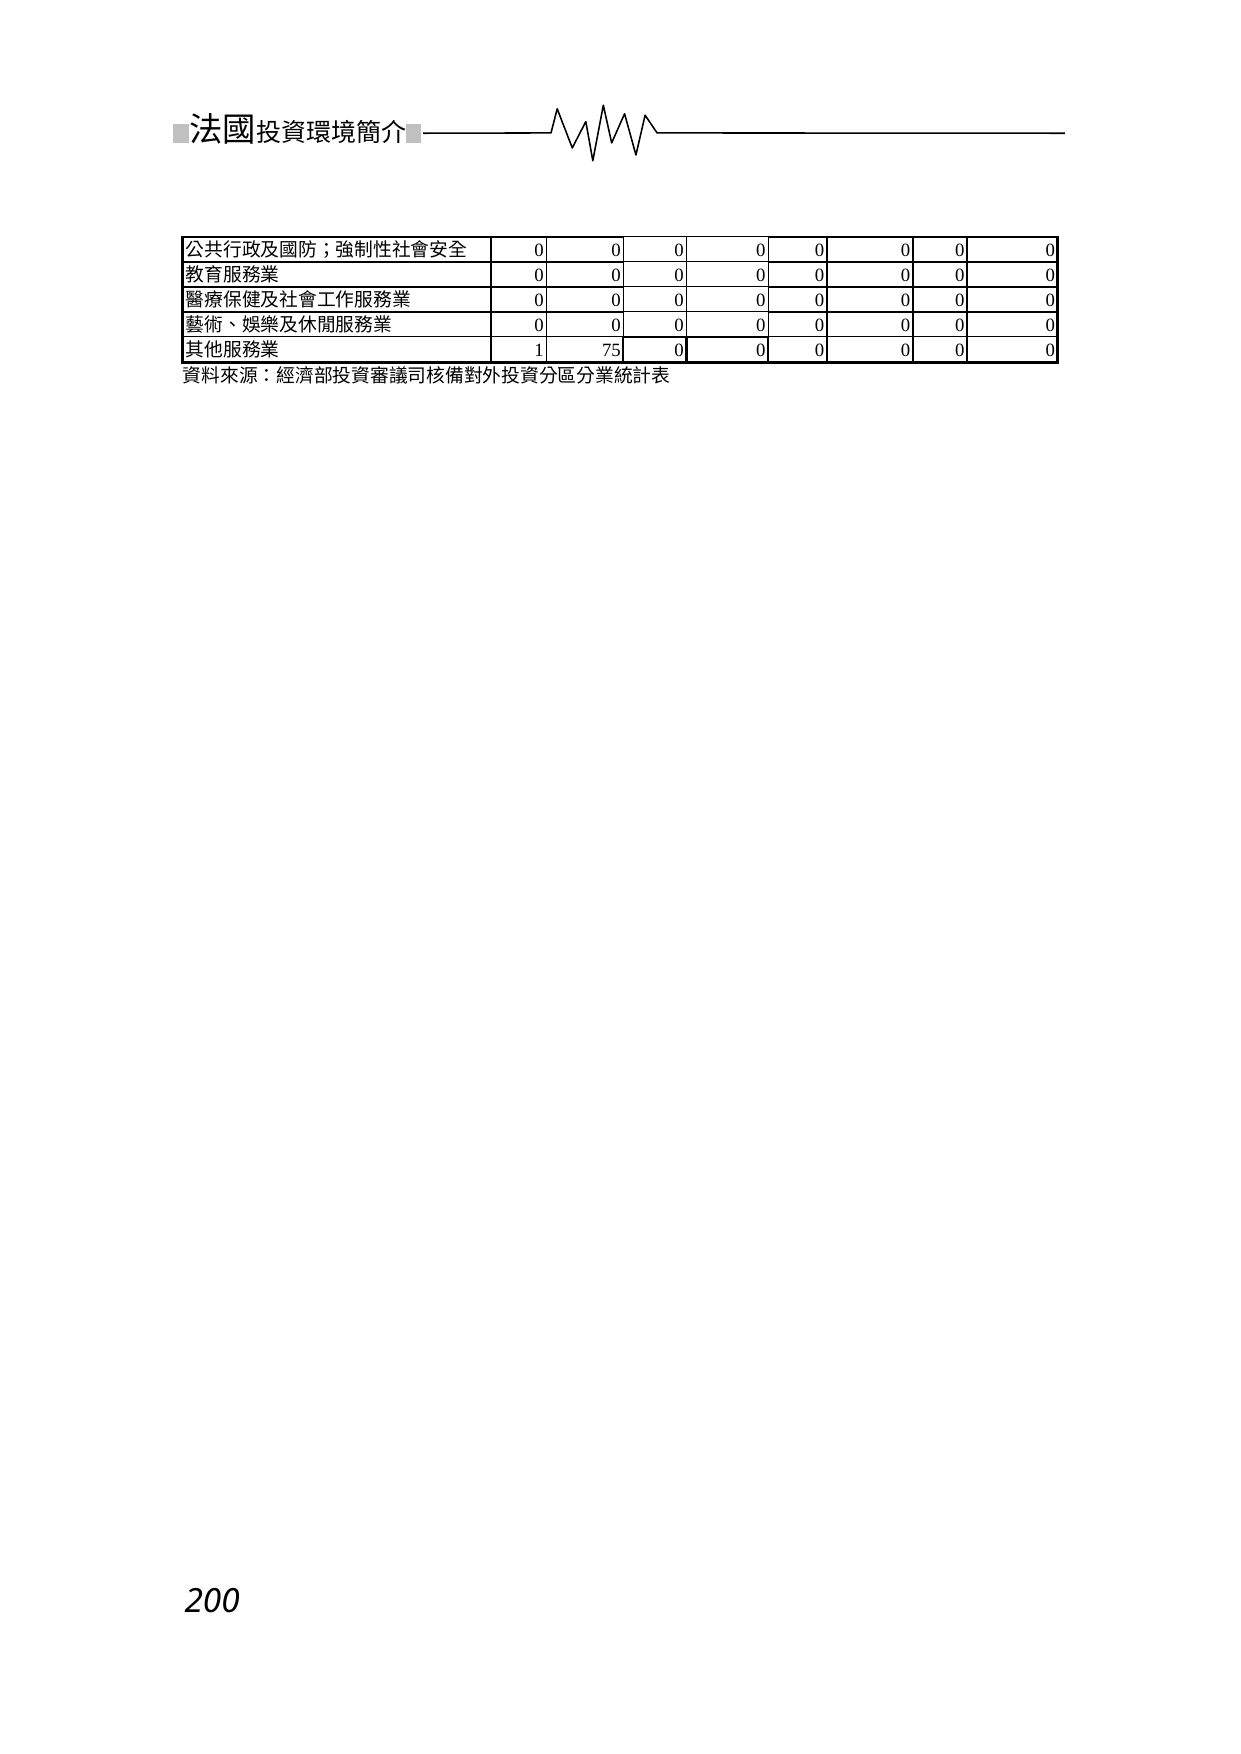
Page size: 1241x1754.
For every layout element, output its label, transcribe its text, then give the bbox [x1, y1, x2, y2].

table_cell 0 [769, 337, 826, 361]
table_cell 0 [828, 313, 912, 336]
table_cell 0 [968, 288, 1056, 311]
table_cell 0 [547, 238, 623, 261]
text 資料來源：經濟部投資審議司核備對外投資分區分業統計表 [183, 364, 1058, 387]
table_cell 醫療保健及社會工作服務業 [184, 288, 490, 311]
table_cell 其他服務業 [184, 337, 490, 361]
table_cell 0 [624, 312, 686, 336]
table_cell 0 [492, 313, 546, 336]
table_cell 0 [769, 288, 826, 311]
table_cell 0 [828, 288, 912, 311]
table_cell 0 [968, 337, 1056, 361]
table_cell 0 [624, 338, 685, 361]
table_cell 0 [828, 263, 912, 286]
table_cell 0 [914, 238, 966, 261]
table_cell 0 [492, 288, 546, 311]
table_cell 0 [968, 263, 1056, 286]
table_cell 0 [769, 238, 826, 261]
table_cell 0 [624, 237, 686, 261]
table_cell 0 [769, 263, 826, 286]
table_cell 0 [769, 313, 826, 336]
table_cell 0 [914, 337, 966, 361]
table_cell 0 [914, 288, 966, 311]
table_cell 1 [492, 337, 546, 361]
table_cell 公共行政及國防；強制性社會安全 [184, 238, 490, 261]
table_cell 0 [914, 313, 966, 336]
table_cell 0 [688, 338, 767, 361]
table_cell 0 [547, 263, 623, 286]
table_cell 0 [687, 262, 768, 286]
table_cell 0 [492, 238, 546, 261]
table_cell 0 [624, 287, 686, 311]
table_cell 0 [492, 263, 546, 286]
table_cell 0 [828, 337, 912, 361]
table_cell 0 [914, 263, 966, 286]
table_cell 0 [687, 237, 768, 261]
table_cell 0 [547, 313, 623, 336]
table_cell 0 [968, 313, 1056, 336]
table_cell 教育服務業 [184, 263, 490, 286]
table_cell 0 [687, 287, 768, 311]
table_cell 0 [687, 312, 768, 336]
table_cell 0 [968, 238, 1056, 261]
table_cell 藝術、娛樂及休閒服務業 [184, 313, 490, 336]
table_cell 0 [828, 238, 912, 261]
table_cell 0 [547, 288, 623, 311]
table_cell 75 [547, 337, 622, 361]
table_cell 0 [624, 262, 686, 286]
